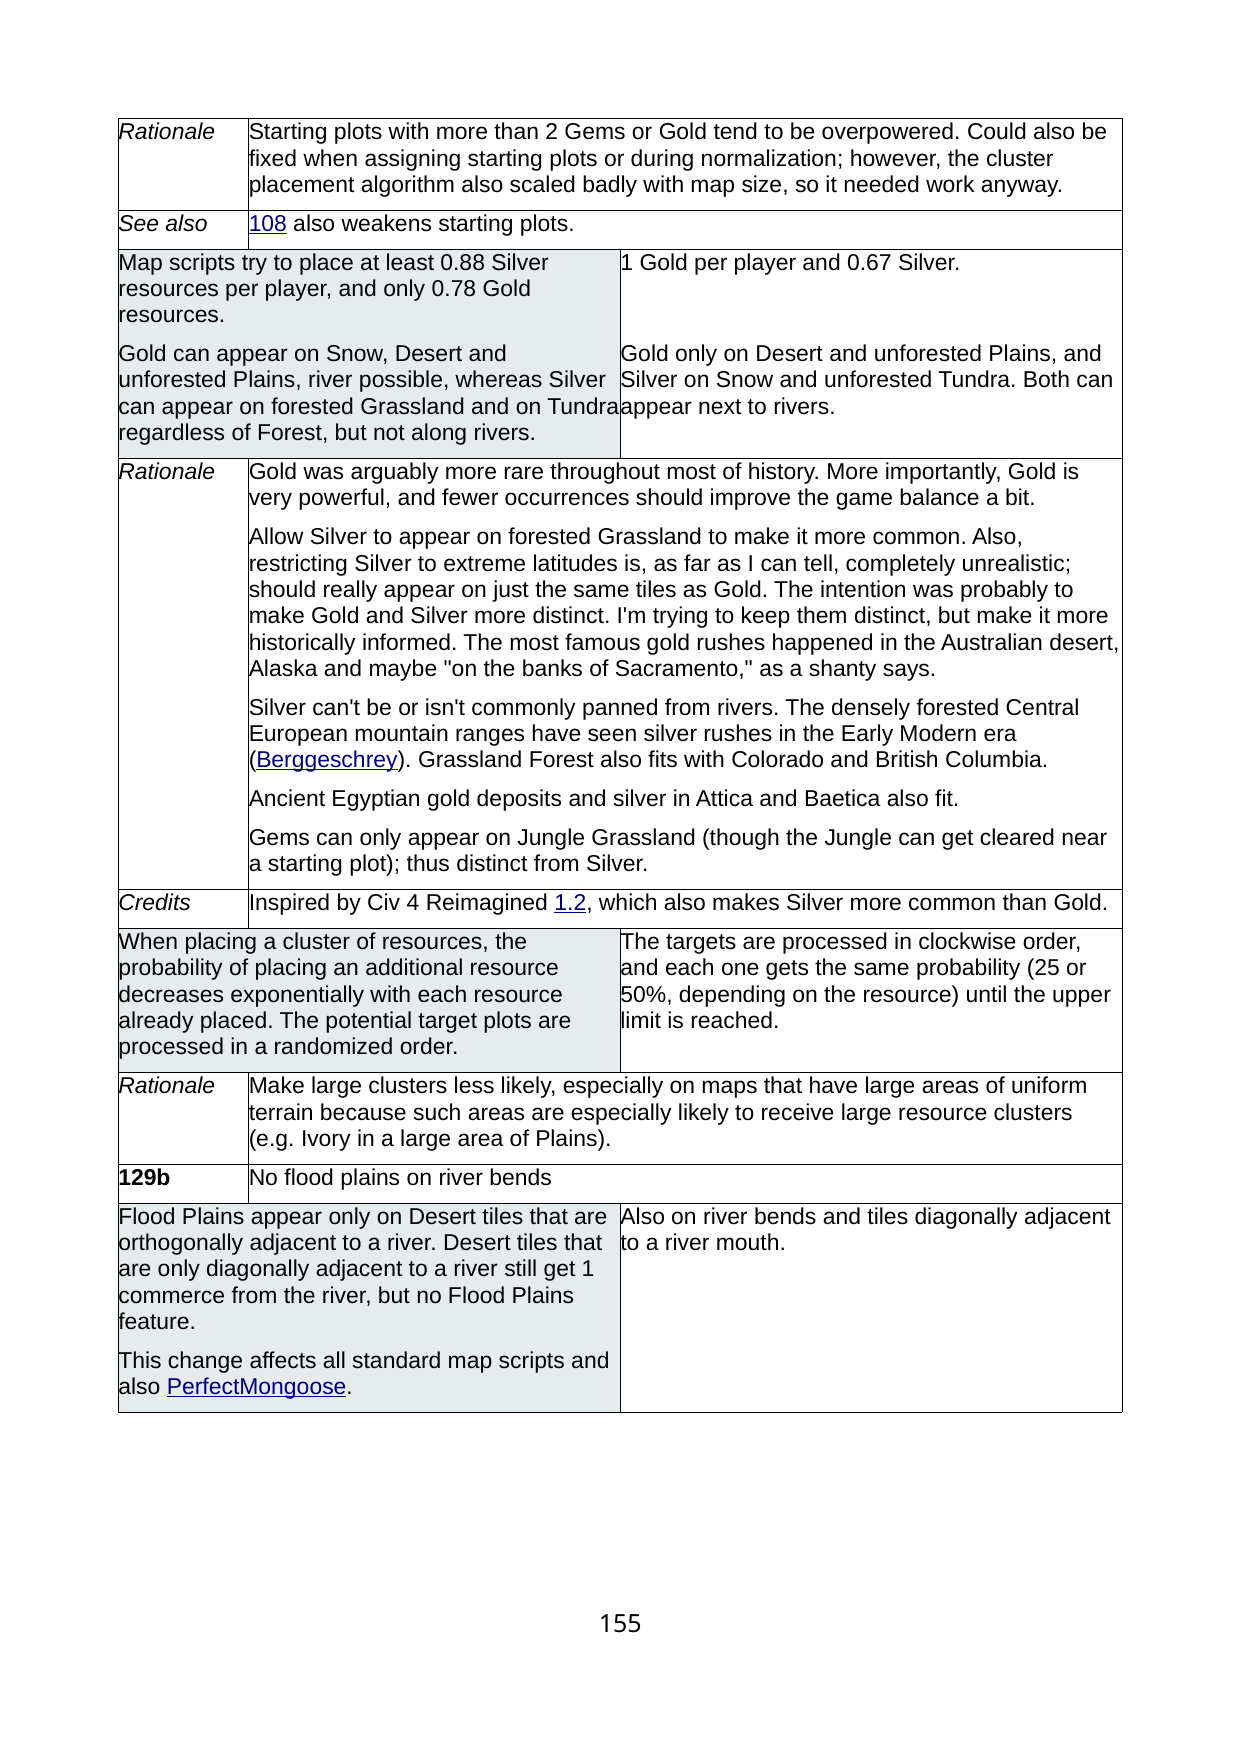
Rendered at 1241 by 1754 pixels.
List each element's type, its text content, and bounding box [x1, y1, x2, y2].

table_cell See also [119, 211, 248, 248]
table_cell Map scripts try to place at least 0.88 Silver resources per player, and only 0.78 Gold resources. Gold can appear on Snow, Desert and unforested Plains, river possible, whereas Silver can appear on forested Grassland and on Tundra regardless of Forest, but not along rivers. [119, 250, 620, 458]
table_cell Credits [119, 890, 248, 928]
table_cell 108 also weakens starting plots. [249, 211, 1122, 248]
table_cell 1 Gold per player and 0.67 Silver. Gold only on Desert and unforested Plains, and Silver on Snow and unforested Tundra. Both can appear next to rivers. [621, 250, 1122, 458]
table_cell 129b [119, 1165, 248, 1202]
table_cell Also on river bends and tiles diagonally adjacent to a river mouth. [621, 1204, 1122, 1412]
table_cell Starting plots with more than 2 Gems or Gold tend to be overpowered. Could also be fixed when assigning starting plots or during normalization; however, the cluster placement algorithm also scaled badly with map size, so it needed work anyway. [249, 119, 1122, 210]
table_cell Rationale [119, 1073, 248, 1164]
table_cell When placing a cluster of resources, the probability of placing an additional resource decreases exponentially with each resource already placed. The potential target plots are processed in a randomized order. [119, 929, 620, 1072]
table_cell Make large clusters less likely, especially on maps that have large areas of uniform terrain because such areas are especially likely to receive large resource clusters (e.g. Ivory in a large area of Plains). [249, 1073, 1122, 1164]
table_cell Inspired by Civ 4 Reimagined 1.2, which also makes Silver more common than Gold. [249, 890, 1122, 928]
table_cell Rationale [119, 459, 248, 889]
table_cell No flood plains on river bends [249, 1165, 1122, 1202]
table_cell Gold was arguably more rare throughout most of history. More importantly, Gold is very powerful, and fewer occurrences should improve the game balance a bit. Allow Silver to appear on forested Grassland to make it more common. Also, restricting Silver to extreme latitudes is, as far as I can tell, completely unrealistic; should really appear on just the same tiles as Gold. The intention was probably to make Gold and Silver more distinct. I'm trying to keep them distinct, but make it more historically informed. The most famous gold rushes happened in the Australian desert, Alaska and maybe "on the banks of Sacramento," as a shanty says. Silver can't be or isn't commonly panned from rivers. The densely forested Central European mountain ranges have seen silver rushes in the Early Modern era (Berggeschrey). Grassland Forest also fits with Colorado and British Columbia. Ancient Egyptian gold deposits and silver in Attica and Baetica also fit. Gems can only appear on Jungle Grassland (though the Jungle can get cleared near a starting plot); thus distinct from Silver. [249, 459, 1122, 889]
table_cell Flood Plains appear only on Desert tiles that are orthogonally adjacent to a river. Desert tiles that are only diagonally adjacent to a river still get 1 commerce from the river, but no Flood Plains feature. This change affects all standard map scripts and also PerfectMongoose. [119, 1204, 620, 1412]
table_cell Rationale [119, 119, 248, 210]
table_cell The targets are processed in clockwise order, and each one gets the same probability (25 or 50%, depending on the resource) until the upper limit is reached. [621, 929, 1122, 1072]
